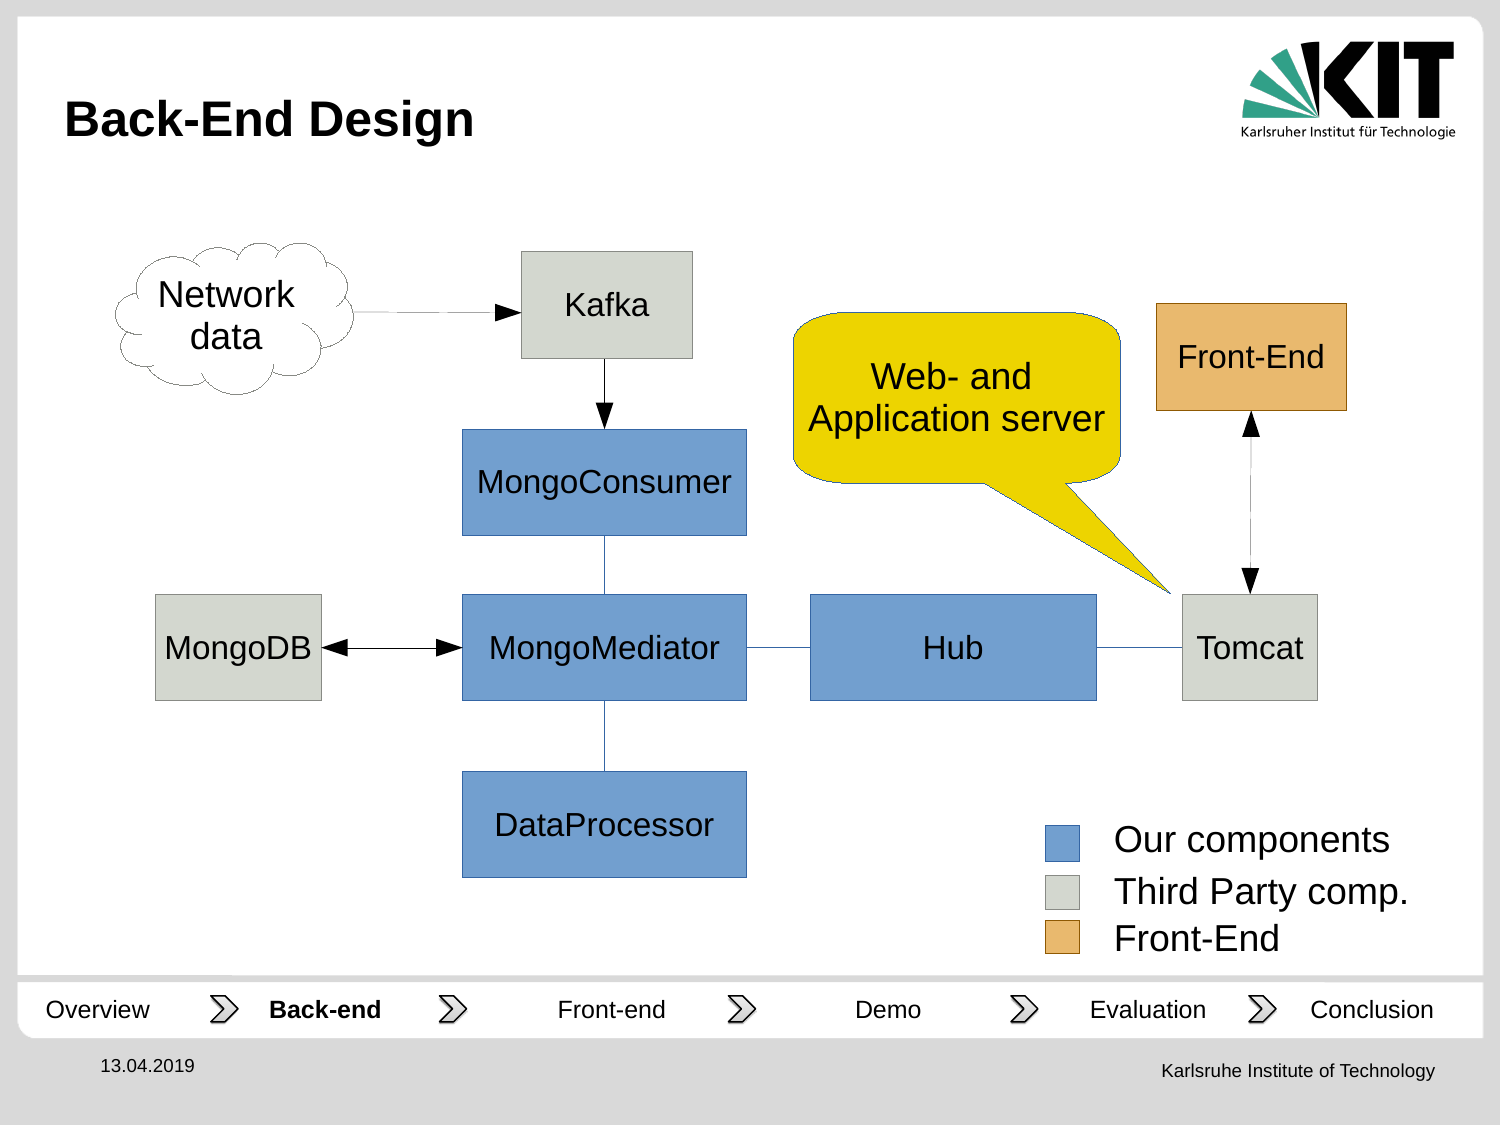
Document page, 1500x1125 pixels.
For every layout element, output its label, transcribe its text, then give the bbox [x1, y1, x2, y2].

text_box Third Party comp. [1099, 863, 1425, 920]
text_box Hub [810, 594, 1097, 701]
text_box Conclusion [1295, 986, 1500, 1031]
text_box Demo [840, 986, 937, 1031]
text_box [439, 995, 467, 1022]
text_box MongoMediator [462, 594, 747, 701]
text_box Web- and Application server [793, 312, 1171, 594]
text_box MongoDB [155, 594, 322, 701]
title Back-End Design [64, 54, 1198, 147]
text_box Kafka [521, 251, 693, 359]
text_box [1010, 995, 1038, 1022]
text_box [1248, 995, 1277, 1022]
text_box [210, 995, 238, 1022]
text_box Our components [1099, 810, 1406, 863]
text_box Front-end [542, 986, 682, 1031]
text_box Evaluation [1075, 986, 1222, 1031]
text_box [1045, 875, 1080, 910]
text_box 13.04.2019 [100, 1053, 272, 1113]
text_box Front-End [1156, 303, 1347, 411]
text_box DataProcessor [462, 771, 747, 878]
text_box Tomcat [1182, 594, 1318, 701]
text_box Back-end [254, 986, 418, 1031]
text_box MongoConsumer [462, 429, 747, 536]
text_box [1045, 920, 1080, 954]
text_box Network data [115, 243, 354, 395]
text_box [1045, 825, 1080, 862]
text_box Overview [30, 986, 194, 1031]
text_box [728, 995, 756, 1022]
picture [0, 0, 1500, 1125]
text_box Front-End [1099, 910, 1296, 967]
